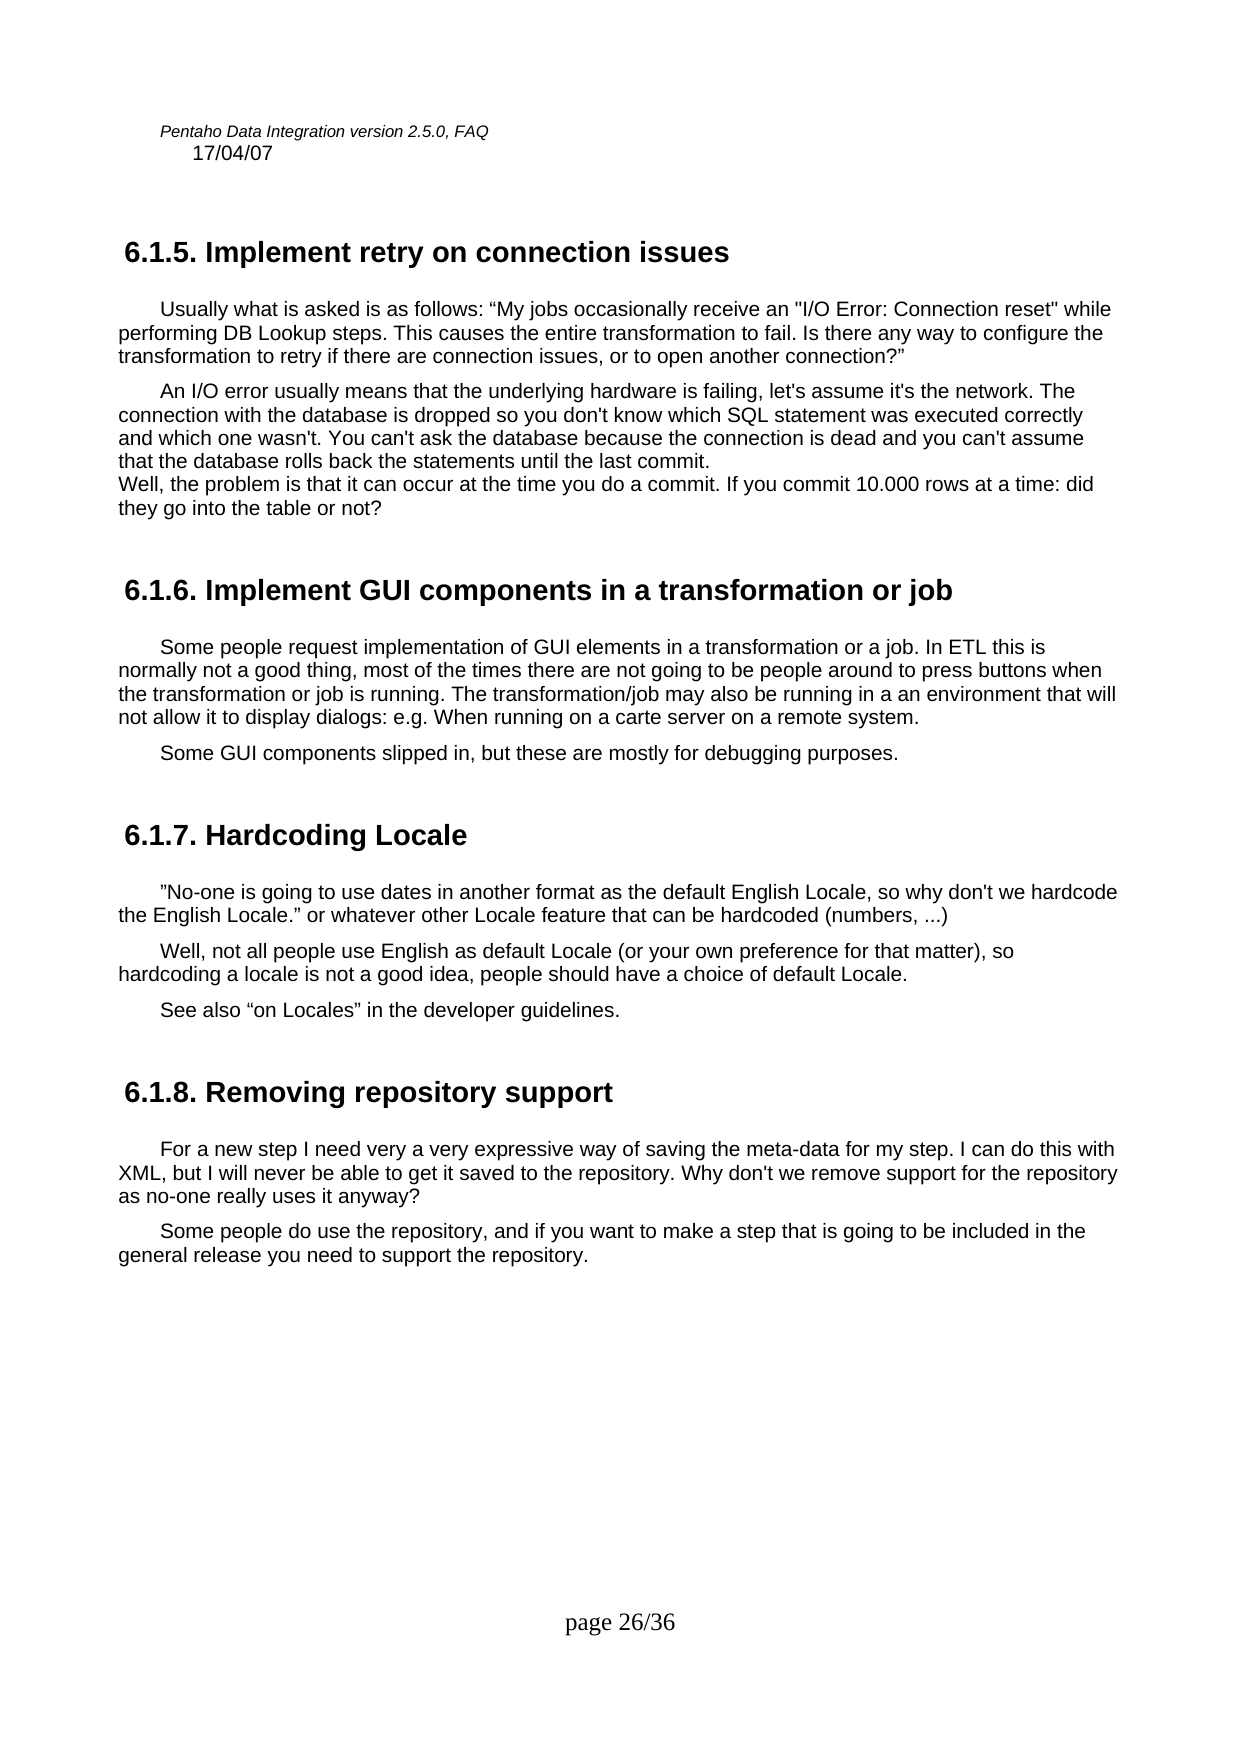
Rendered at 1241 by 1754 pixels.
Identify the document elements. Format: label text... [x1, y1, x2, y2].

text Some people request implementation of GUI elements in a transformation or a job. In ETL this is normally not a good thing, most of the times there are not going to be people around to press buttons when the transformation or job is running. The transformation/job may also be running in a an environment that will not allow it to display dialogs: e.g. When running on a carte server on a remote system. [118, 636, 1122, 728]
text Usually what is asked is as follows: “My jobs occasionally receive an "I/O Error: Connection reset" while performing DB Lookup steps. This causes the entire transformation to fail. Is there any way to configure the transformation to retry if there are connection issues, or to open another connection?” [118, 298, 1122, 367]
text For a new step I need very a very expressive way of saving the meta-data for my step. I can do this with XML, but I will never be able to get it saved to the repository. Why don't we remove support for the repository as no-one really uses it anyway? [118, 1138, 1122, 1208]
text ”No-one is going to use dates in another format as the default English Locale, so why don't we hardcode the English Locale.” or whatever other Locale feature that can be hardcoded (numbers, ...) [118, 881, 1122, 927]
subtitle Implement retry on connection issues [124, 236, 1122, 268]
text Well, not all people use English as default Locale (or your own preference for that matter), so hardcoding a locale is not a good idea, people should have a choice of default Locale. [118, 939, 1122, 986]
text An I/O error usually means that the underlying hardware is failing, let's assume it's the network. The connection with the database is dropped so you don't know which SQL statement was executed correctly and which one wasn't. You can't ask the database because the connection is dead and you can't assume that the database rolls back the statements until the last commit. Well, the problem is that it can occur at the time you do a commit. If you commit 10.000 rows at a time: did they go into the table or not? [118, 380, 1122, 519]
subtitle Hardcoding Locale [124, 818, 1122, 851]
text Some people do use the repository, and if you want to make a step that is going to be included in the general release you need to support the repository. [118, 1220, 1122, 1267]
subtitle Implement GUI components in a transformation or job [124, 573, 1122, 606]
text Some GUI components slipped in, but these are mostly for debugging purposes. [118, 741, 1122, 764]
subtitle Removing repository support [124, 1076, 1122, 1108]
text See also “on Locales” in the developer guidelines. [118, 998, 1122, 1022]
